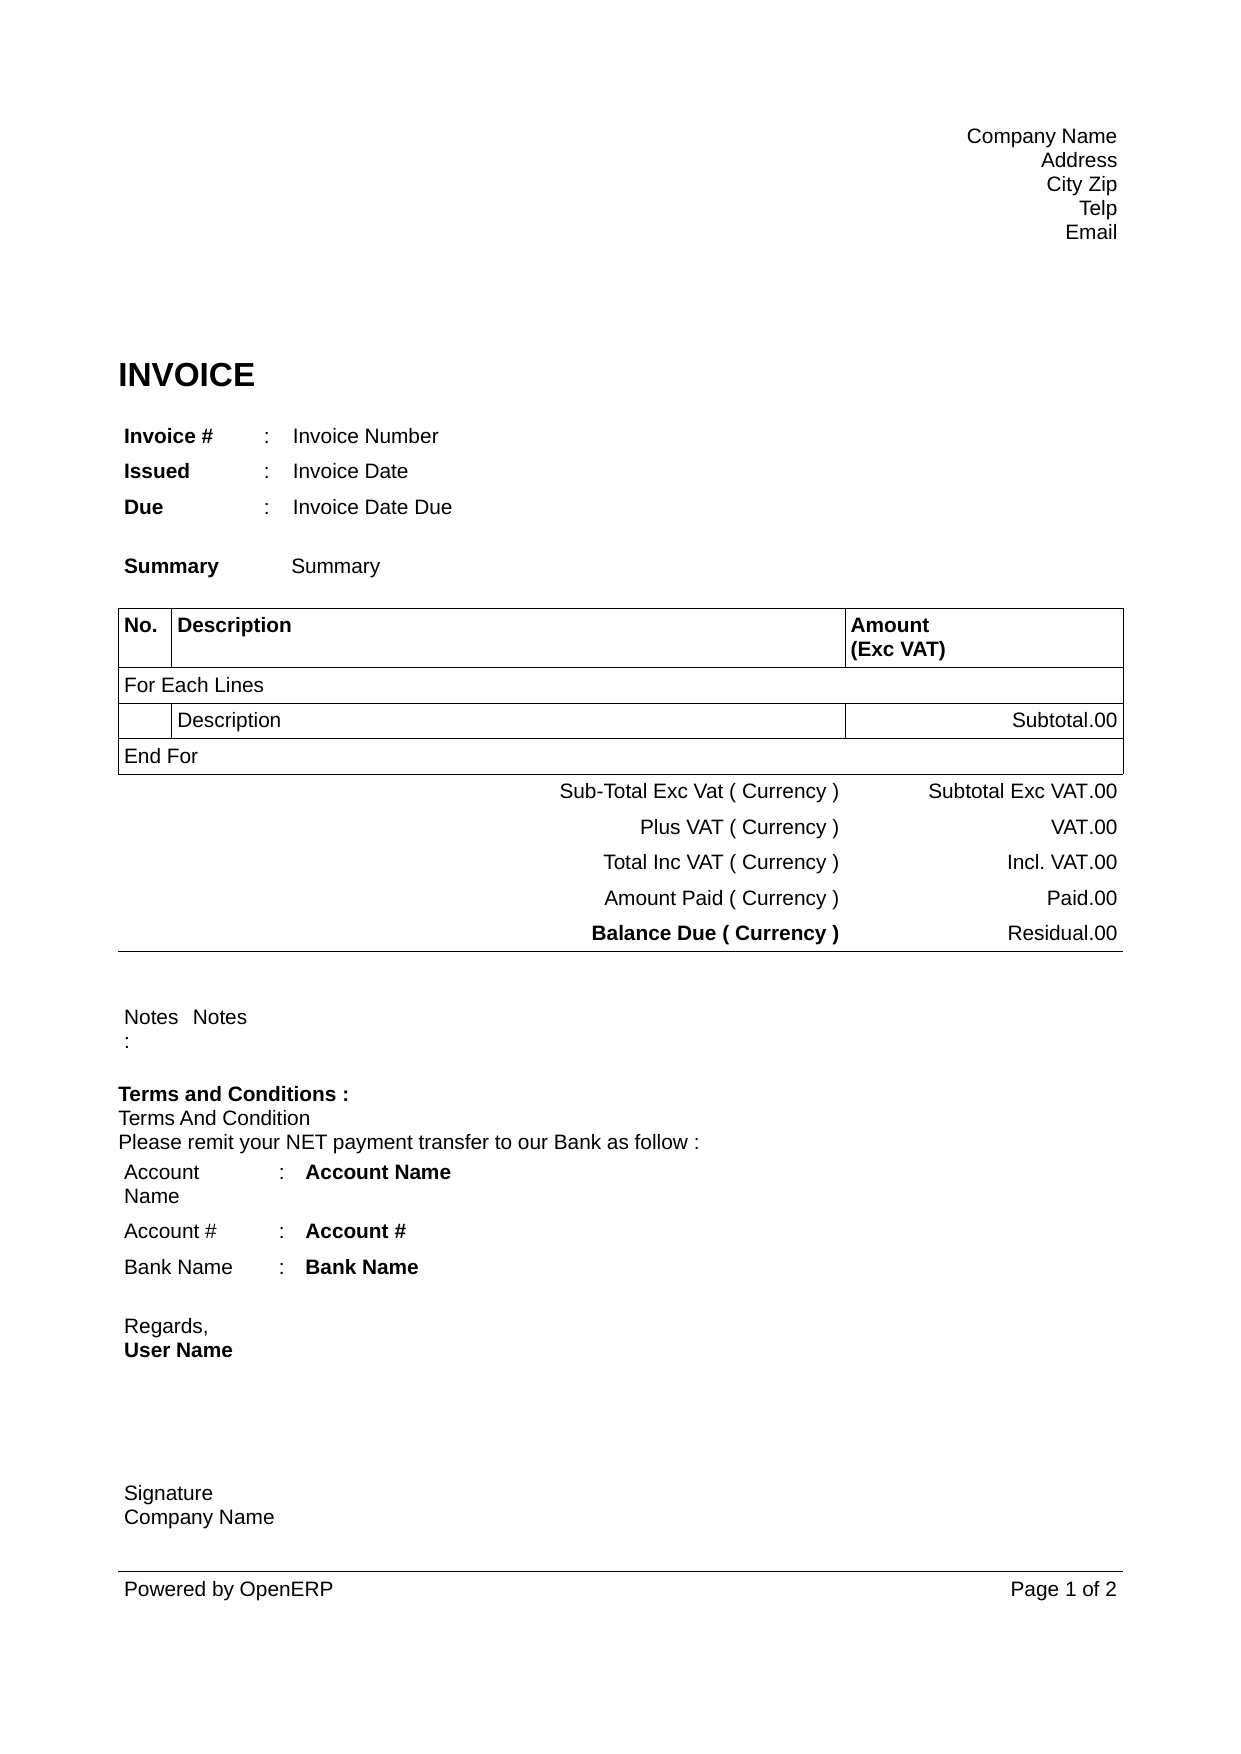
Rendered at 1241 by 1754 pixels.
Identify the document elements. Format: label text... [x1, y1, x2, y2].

table_cell [620, 1475, 1122, 1534]
table_cell VAT [845, 809, 1123, 844]
table_header No. [119, 609, 171, 667]
table_cell Subtotal [846, 704, 1123, 738]
table_header Summary [285, 548, 1123, 583]
table_cell Bank Name [299, 1249, 1123, 1284]
text Terms and Conditions : [118, 1082, 1122, 1106]
table_header Regards, User Name [118, 1308, 620, 1367]
table_header : [264, 1154, 299, 1213]
table_cell Account # [299, 1213, 1123, 1249]
table_cell : [264, 1213, 299, 1249]
table_header [620, 1308, 1122, 1367]
table_header : [246, 418, 287, 453]
table_cell Total Inc VAT ( Currency ) [118, 845, 845, 880]
text Terms And Condition [118, 1106, 1122, 1130]
table_header Amount (Exc VAT) [846, 609, 1123, 667]
table_cell Issued [118, 453, 246, 489]
table_cell Incl. VAT [845, 845, 1123, 880]
text Please remit your NET payment transfer to our Bank as follow : [118, 1130, 1122, 1154]
table_header Description [172, 609, 845, 667]
text INVOICE [118, 356, 1122, 394]
table_cell Invoice Date Due [287, 489, 1123, 524]
table_cell Description [172, 704, 845, 738]
table_cell Subtotal Exc VAT [845, 775, 1123, 809]
table_cell : [264, 1249, 299, 1284]
table_header Account Name [299, 1154, 1123, 1213]
table_cell Paid [845, 880, 1123, 915]
table_cell [620, 1368, 1122, 1475]
table_cell [119, 704, 171, 738]
table_cell Sub-Total Exc Vat ( Currency ) [118, 775, 845, 809]
table_cell For Each Lines [119, 668, 1123, 702]
table_cell : [246, 489, 287, 524]
table_cell Residual [845, 915, 1123, 951]
table_cell Amount Paid ( Currency ) [118, 880, 845, 915]
table_cell Plus VAT ( Currency ) [118, 809, 845, 844]
table_cell Due [118, 489, 246, 524]
table_cell Signature Company Name [118, 1475, 620, 1534]
table_header Account Name [118, 1154, 263, 1213]
table_cell [118, 1368, 620, 1475]
table_header Notes [187, 999, 1123, 1058]
table_header Invoice Number [287, 418, 1123, 453]
table_header Invoice # [118, 418, 246, 453]
table_cell Balance Due ( Currency ) [118, 915, 845, 951]
table_cell Bank Name [118, 1249, 263, 1284]
table_cell End For [119, 739, 1123, 773]
table_header Notes : [118, 999, 187, 1058]
table_cell : [246, 453, 287, 489]
table_cell Account # [118, 1213, 263, 1249]
table_header Summary [118, 548, 285, 583]
table_cell Invoice Date [287, 453, 1123, 489]
